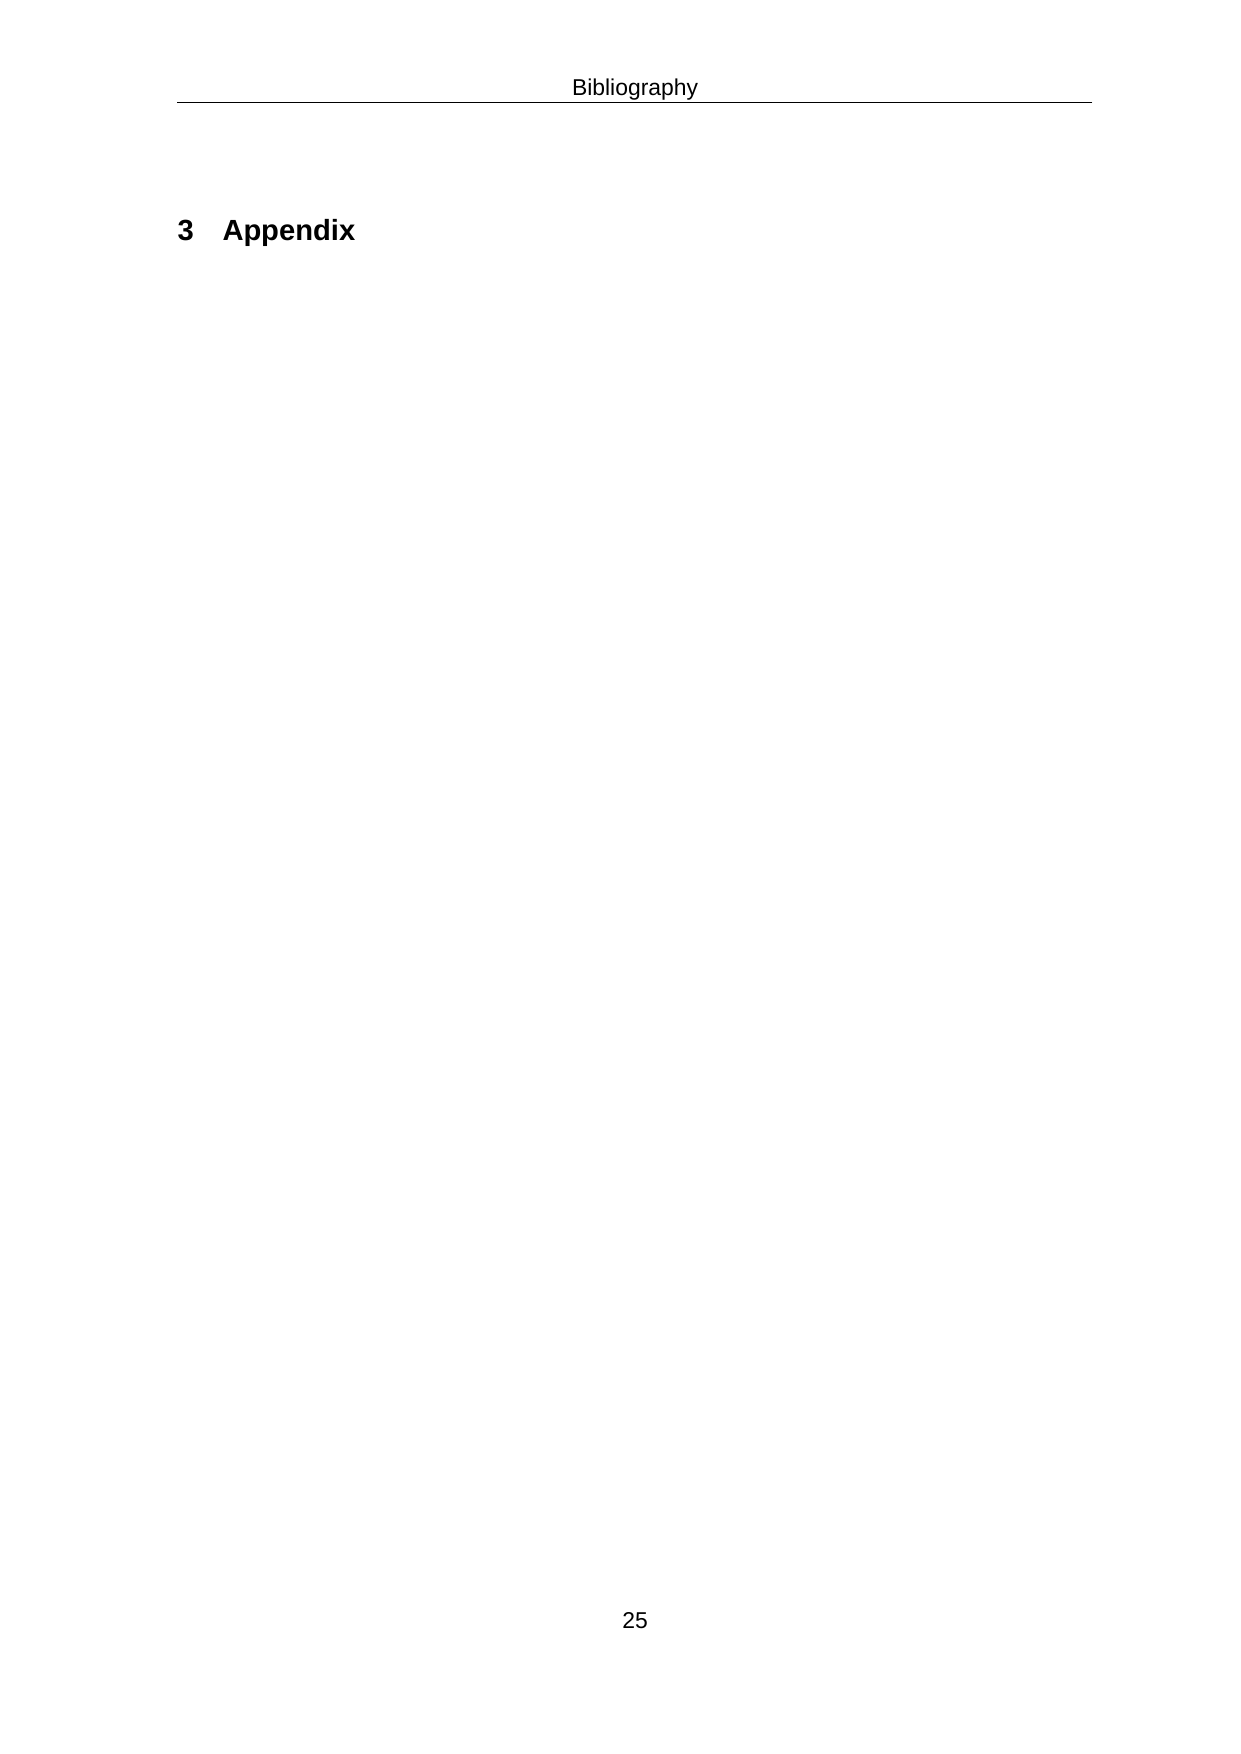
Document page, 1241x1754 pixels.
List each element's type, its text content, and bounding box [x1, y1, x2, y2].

subtitle Appendix [177, 213, 1092, 246]
